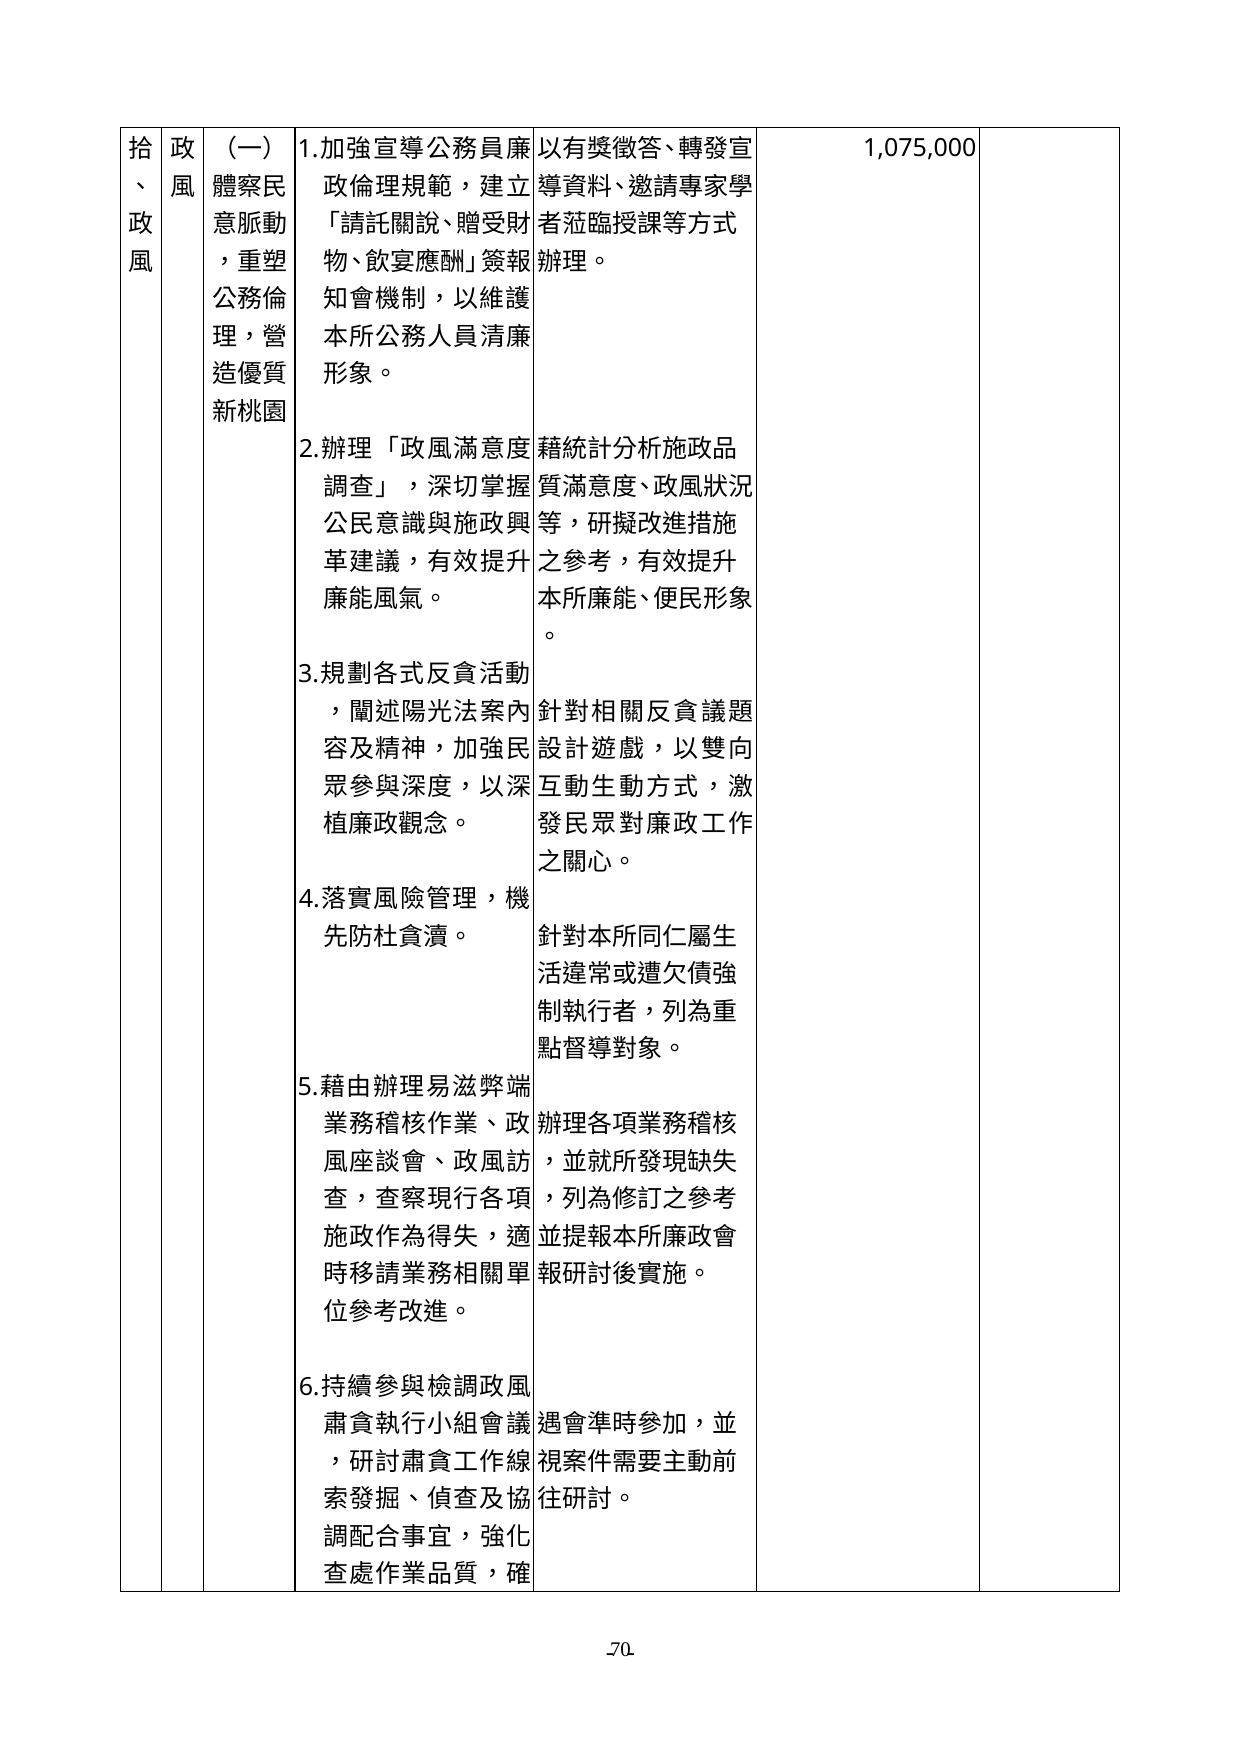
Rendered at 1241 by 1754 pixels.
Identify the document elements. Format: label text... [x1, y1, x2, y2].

table_cell 1.加強宣導公務員廉政倫理規範，建立「請託關說、贈受財物、飲宴應酬」簽報知會機制，以維護本所公務人員清廉形象。 2.辦理「政風滿意度調查」，深切掌握公民意識與施政興革建議，有效提升廉能風氣。 3.規劃各式反貪活動，闡述陽光法案內容及精神，加強民眾參與深度，以深植廉政觀念。 4.落實風險管理，機先防杜貪瀆。 5.藉由辦理易滋弊端業務稽核作業、政風座談會、政風訪查，查察現行各項施政作為得失，適時移請業務相關單位參考改進。 6.持續參與檢調政風肅貪執行小組會議，研討肅貪工作線索發掘、偵查及協調配合事宜，強化查處作業品質，確 [296, 128, 533, 1591]
table_cell （一）體察民意脈動，重塑公務倫理，營造優質新桃園 [204, 128, 294, 1591]
table_cell 政 風 [162, 128, 203, 1591]
table_cell 拾 、 政 風 [121, 128, 161, 1591]
table_cell 1,075,000 [757, 128, 979, 1591]
table_cell [980, 128, 1119, 1591]
table_cell 以有獎徵答、轉發宣導資料、邀請專家學者蒞臨授課等方式辦理。 藉統計分析施政品質滿意度、政風狀況等，研擬改進措施之參考，有效提升本所廉能、便民形象。 針對相關反貪議題設計遊戲，以雙向互動生動方式，激發民眾對廉政工作之關心。 針對本所同仁屬生活違常或遭欠債強制執行者，列為重點督導對象。 辦理各項業務稽核，並就所發現缺失，列為修訂之參考並提報本所廉政會報研討後實施。 遇會準時參加，並視案件需要主動前往研討。 [534, 128, 756, 1591]
